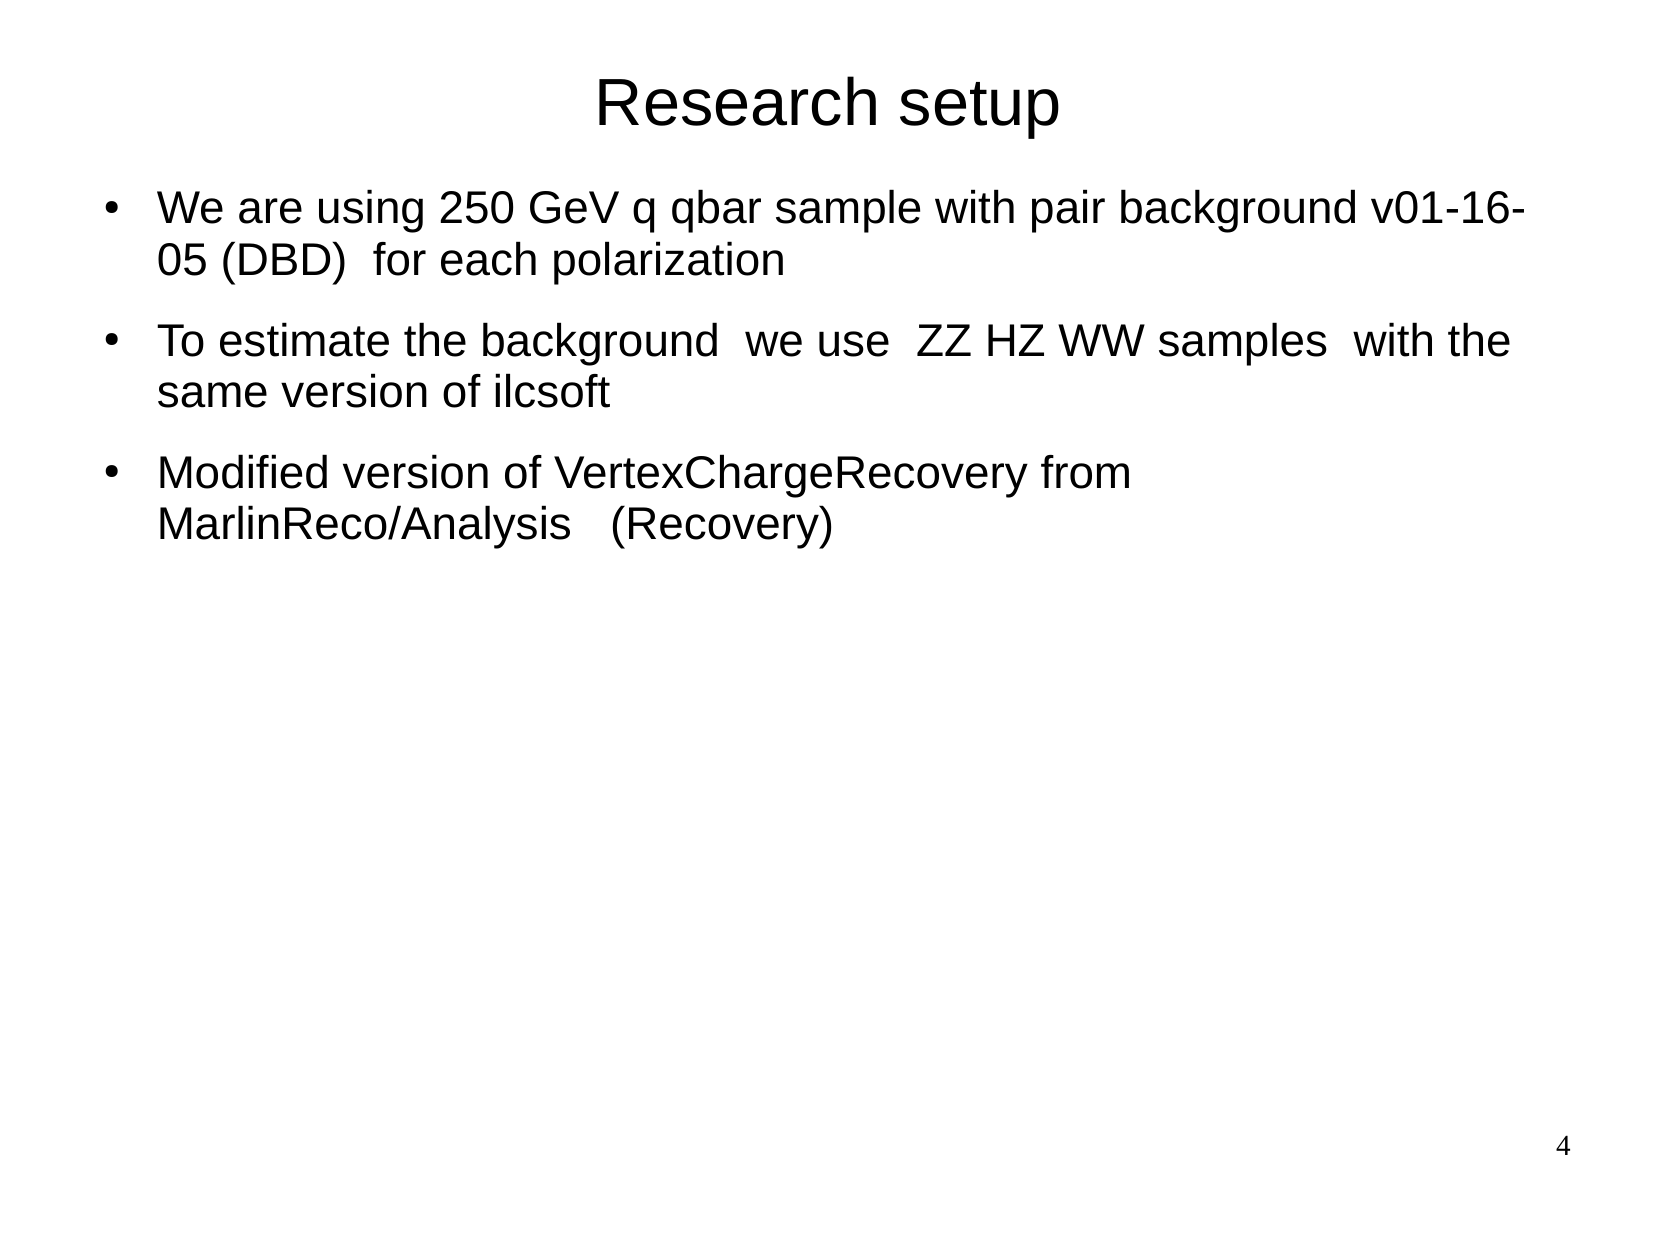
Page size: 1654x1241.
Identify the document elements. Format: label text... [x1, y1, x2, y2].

list We are using 250 GeV q qbar sample with pair background v01-16-05 (DBD) for each polarization To estimate the background we use ZZ HZ WW samples with the same version of ilcsoft Modified version of VertexChargeRecovery from MarlinReco/Analysis (Recovery) [85, 182, 1531, 1171]
title Research setup [85, 52, 1571, 153]
